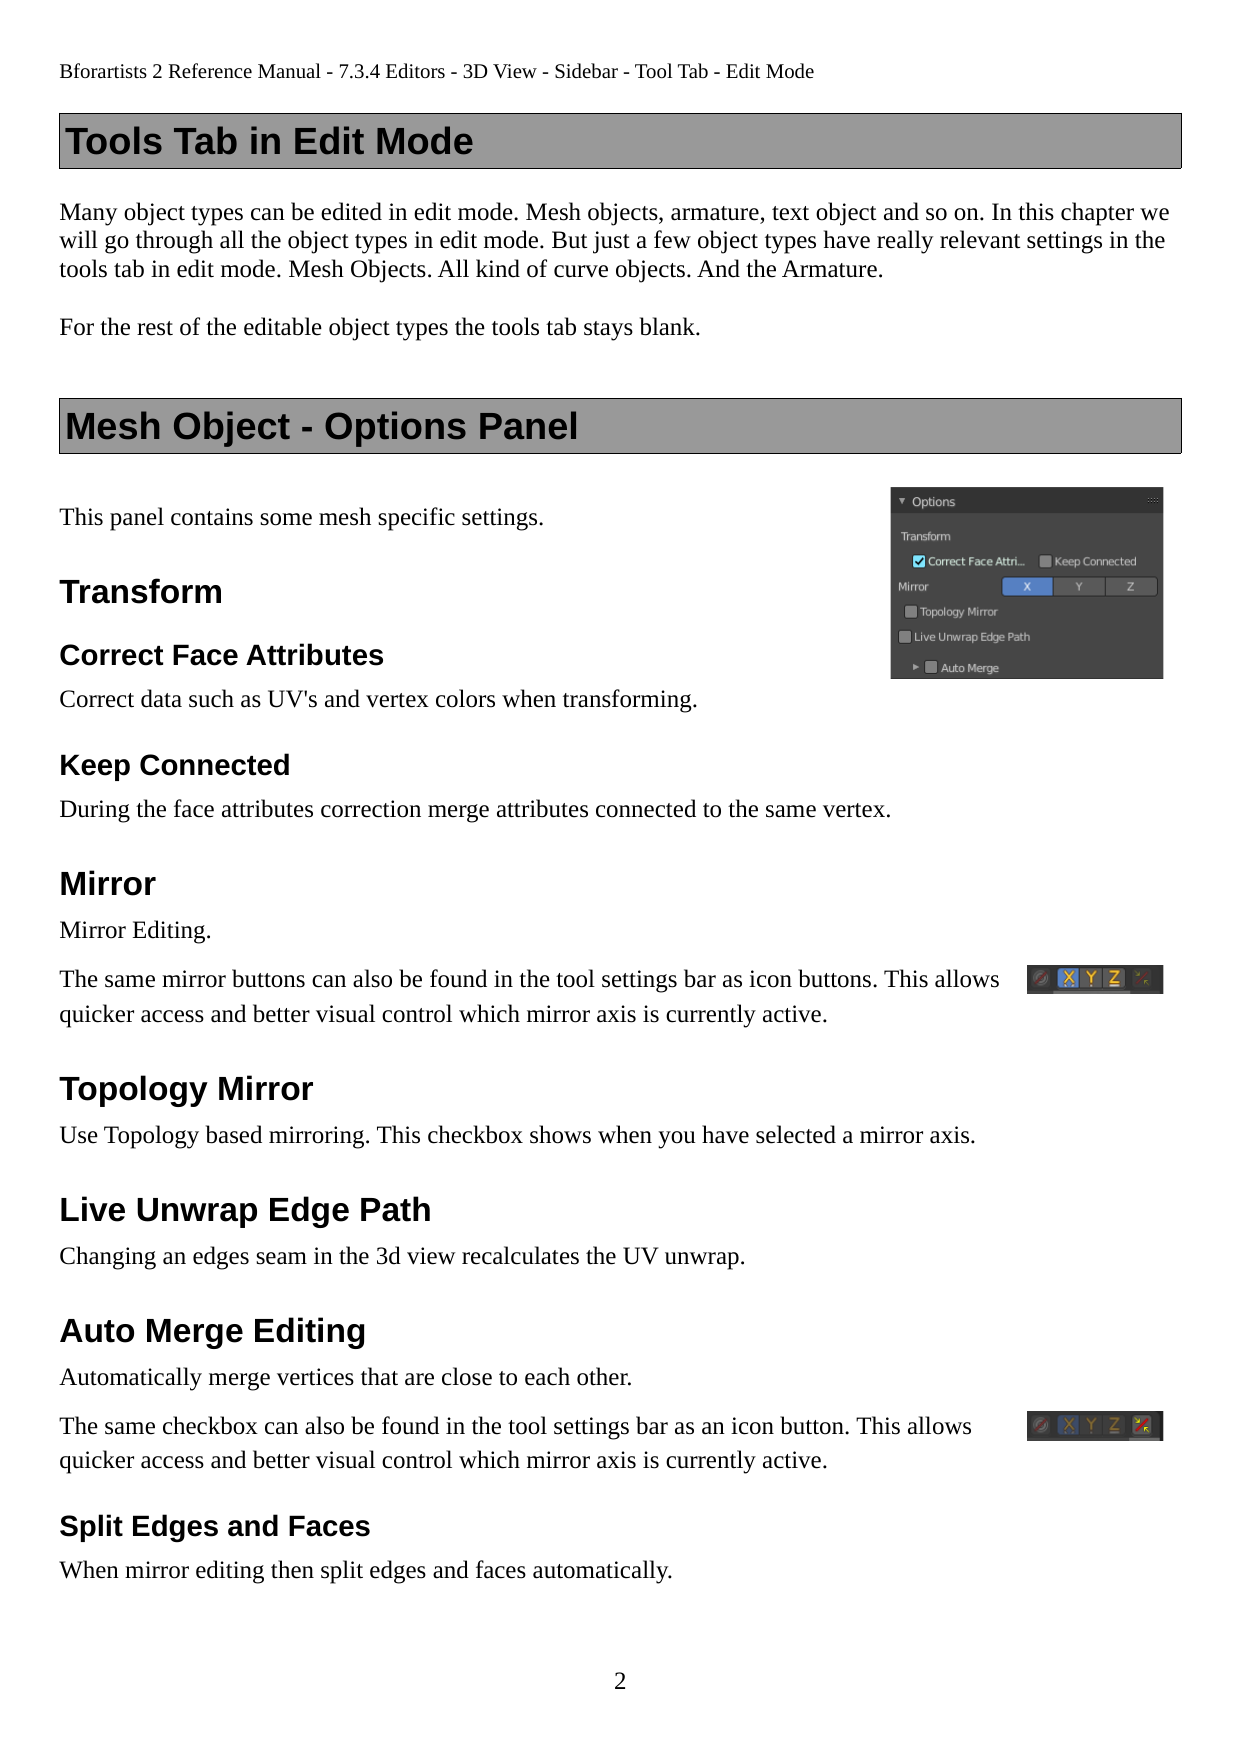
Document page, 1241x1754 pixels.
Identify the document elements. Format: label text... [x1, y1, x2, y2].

subtitle Live Unwrap Edge Path [59, 1189, 1181, 1228]
subtitle Mirror [59, 864, 1181, 903]
picture [1027, 1411, 1164, 1441]
text Changing an edges seam in the 3d view recalculates the UV unwrap. [59, 1241, 1181, 1269]
text Correct data such as UV's and vertex colors when transforming. [59, 684, 1181, 713]
text The same checkbox can also be found in the tool settings bar as an icon button. This allows quicker access and better visual control which mirror axis is currently active. [59, 1411, 1181, 1474]
text Automatically merge vertices that are close to each other. [59, 1362, 1181, 1391]
text Many object types can be edited in edit mode. Mesh objects, armature, text object and so on. In this chapter we will go through all the object types in edit mode. But just a few object types have really relevant settings in the tools tab in edit mode. Mesh Objects. All kind of curve objects. And the Armature. [59, 197, 1181, 283]
subtitle Correct Face Attributes [59, 638, 890, 672]
table_header Mesh Object - Options Panel [60, 399, 1181, 453]
table_header Tools Tab in Edit Mode [60, 114, 1181, 168]
subtitle Topology Mirror [59, 1068, 1181, 1107]
picture [1027, 965, 1164, 994]
subtitle Keep Connected [59, 748, 1181, 782]
subtitle Split Edges and Faces [59, 1509, 1181, 1543]
text For the rest of the editable object types the tools tab stays blank. [59, 312, 1181, 340]
text The same mirror buttons can also be found in the tool settings bar as icon buttons. This allows quicker access and better visual control which mirror axis is currently active. [59, 964, 1181, 1027]
subtitle Auto Merge Editing [59, 1311, 1181, 1349]
subtitle Transform [59, 572, 890, 611]
text During the face attributes correction merge attributes connected to the same vertex. [59, 794, 1181, 823]
text Mirror Editing. [59, 915, 1181, 944]
text This panel contains some mesh specific settings. [59, 502, 890, 531]
text Use Topology based mirroring. This checkbox shows when you have selected a mirror axis. [59, 1120, 1181, 1148]
text When mirror editing then split edges and faces automatically. [59, 1555, 1181, 1584]
subtitle [1164, 638, 1181, 672]
subtitle [1164, 572, 1181, 611]
picture [890, 487, 1164, 679]
